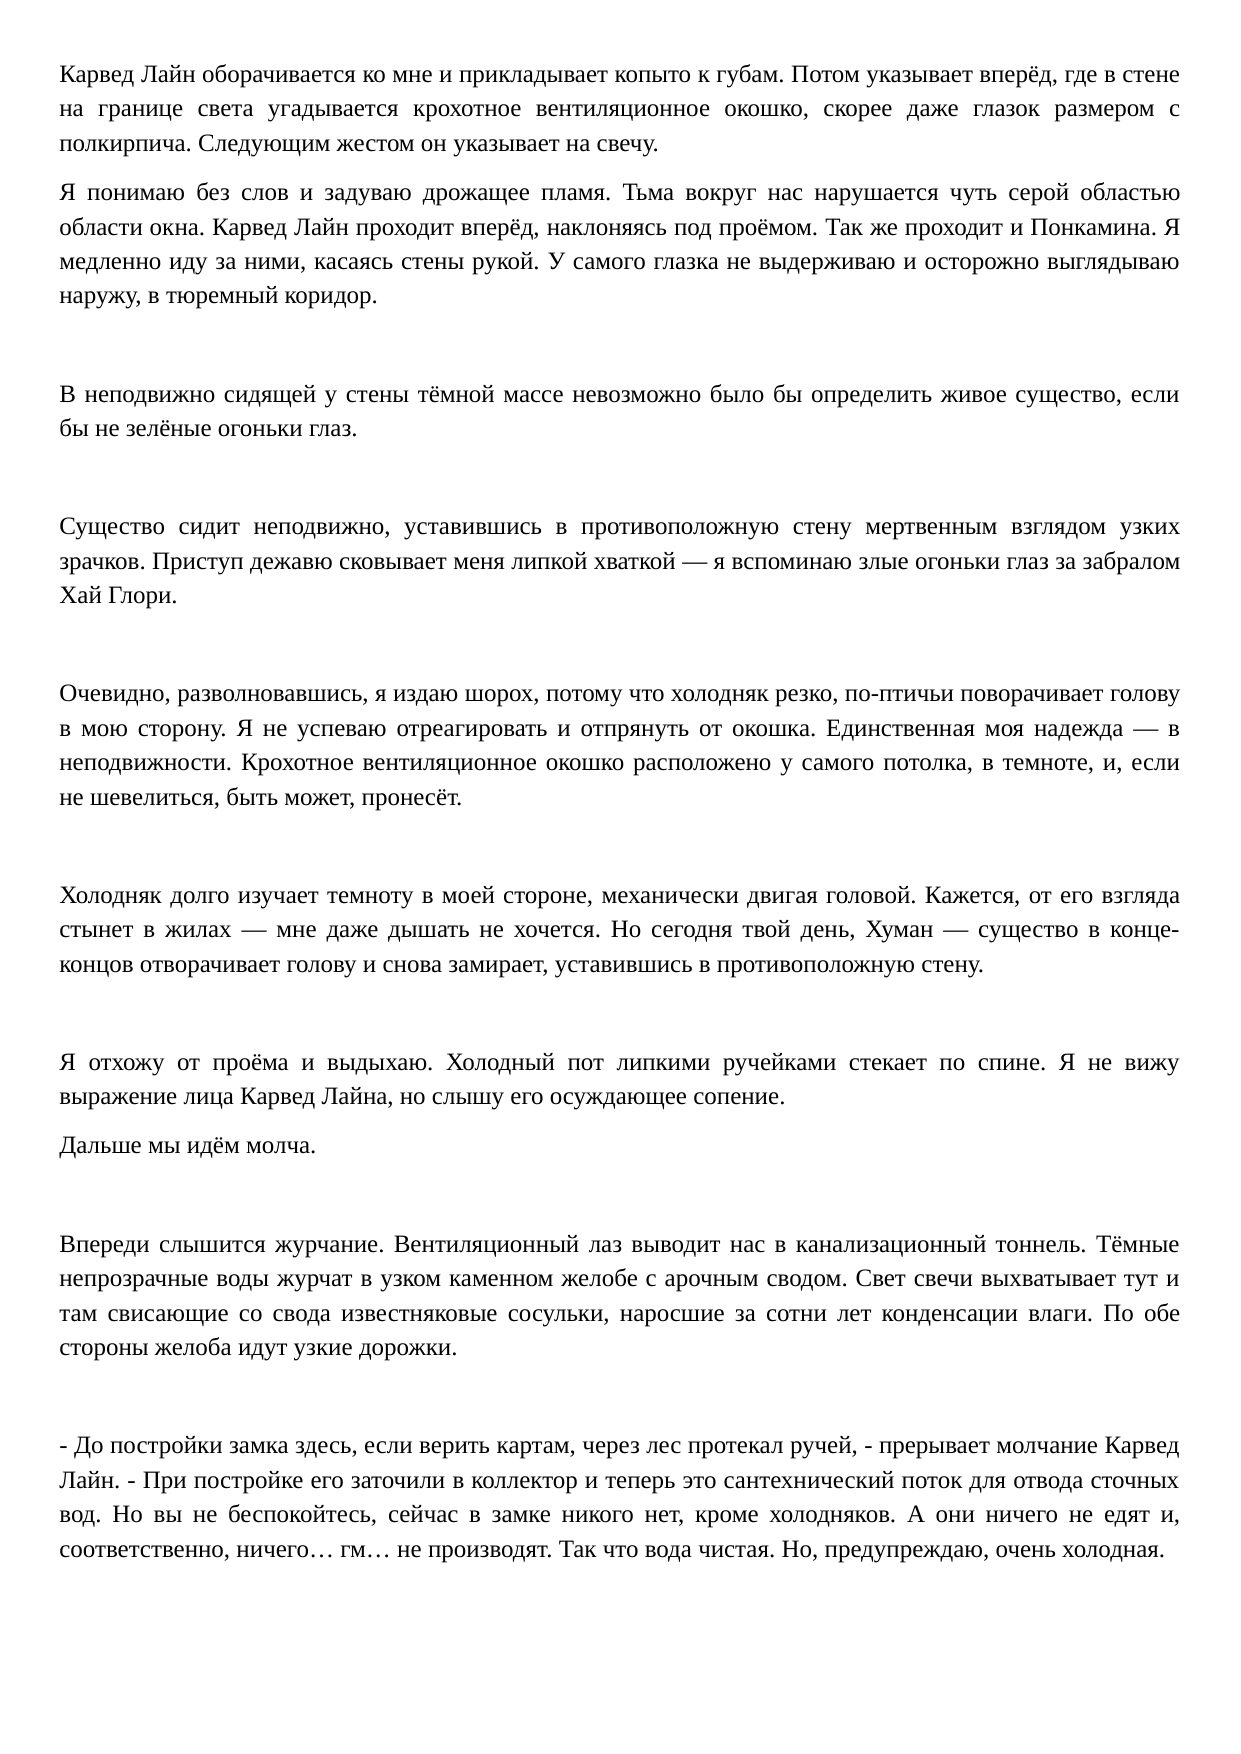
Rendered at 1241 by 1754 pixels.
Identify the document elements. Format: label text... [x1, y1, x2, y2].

text Холодняк долго изучает темноту в моей стороне, механически двигая головой. Кажется, от его взгляда стынет в жилах — мне даже дышать не хочется. Но сегодня твой день, Хуман — существо в конце-концов отворачивает голову и снова замирает, уставившись в противоположную стену. [59, 880, 1181, 978]
text Существо сидит неподвижно, уставившись в противоположную стену мертвенным взглядом узких зрачков. Приступ дежавю сковывает меня липкой хваткой — я вспоминаю злые огоньки глаз за забралом Хай Глори. [59, 511, 1181, 609]
text - До постройки замка здесь, если верить картам, через лес протекал ручей, - прерывает молчание Карвед Лайн. - При постройке его заточили в коллектор и теперь это сантехнический поток для отвода сточных вод. Но вы не беспокойтесь, сейчас в замке никого нет, кроме холодняков. А они ничего не едят и, соответственно, ничего… гм… не производят. Так что вода чистая. Но, предупреждаю, очень холодная. [59, 1430, 1181, 1562]
text Очевидно, разволновавшись, я издаю шорох, потому что холодняк резко, по-птичьи поворачивает голову в мою сторону. Я не успеваю отреагировать и отпрянуть от окошка. Единственная моя надежда — в неподвижности. Крохотное вентиляционное окошко расположено у самого потолка, в темноте, и, если не шевелиться, быть может, пронесёт. [59, 678, 1181, 811]
text Впереди слышится журчание. Вентиляционный лаз выводит нас в канализационный тоннель. Тёмные непрозрачные воды журчат в узком каменном желобе с арочным сводом. Свет свечи выхватывает тут и там свисающие со свода известняковые сосульки, наросшие за сотни лет конденсации влаги. По обе стороны желоба идут узкие дорожки. [59, 1229, 1181, 1361]
text Дальше мы идём молча. [59, 1131, 1181, 1159]
text В неподвижно сидящей у стены тёмной массе невозможно было бы определить живое существо, если бы не зелёные огоньки глаз. [59, 379, 1181, 442]
text Карвед Лайн оборачивается ко мне и прикладывает копыто к губам. Потом указывает вперёд, где в стене на границе света угадывается крохотное вентиляционное окошко, скорее даже глазок размером с полкирпича. Следующим жестом он указывает на свечу. [59, 59, 1181, 157]
text Я понимаю без слов и задуваю дрожащее пламя. Тьма вокруг нас нарушается чуть серой областью области окна. Карвед Лайн проходит вперёд, наклоняясь под проёмом. Так же проходит и Понкамина. Я медленно иду за ними, касаясь стены рукой. У самого глазка не выдерживаю и осторожно выглядываю наружу, в тюремный коридор. [59, 177, 1181, 309]
text Я отхожу от проёма и выдыхаю. Холодный пот липкими ручейками стекает по спине. Я не вижу выражение лица Карвед Лайна, но слышу его осуждающее сопение. [59, 1047, 1181, 1110]
